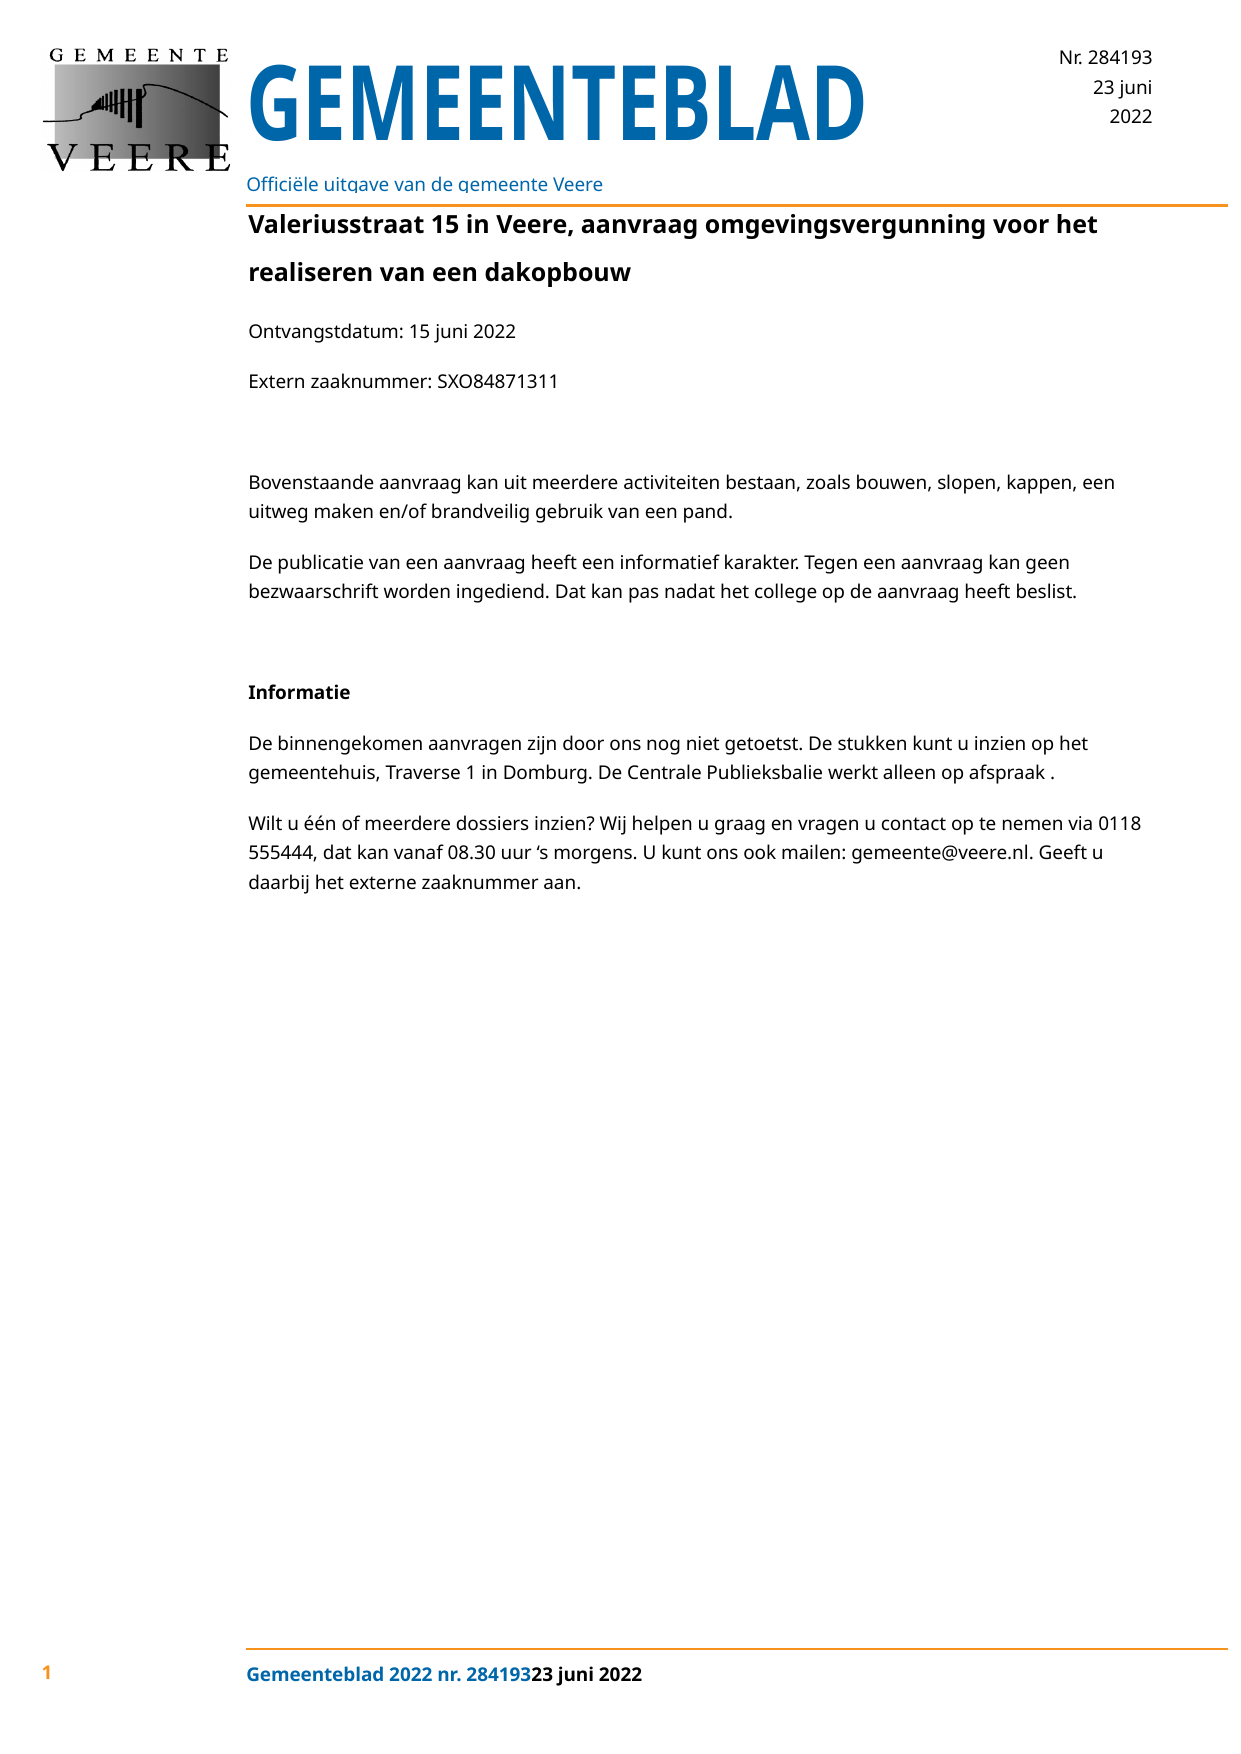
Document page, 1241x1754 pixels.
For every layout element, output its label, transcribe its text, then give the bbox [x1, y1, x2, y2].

text Informatie [248, 679, 1152, 705]
picture [41, 47, 231, 172]
text De binnengekomen aanvragen zijn door ons nog niet getoetst. De stukken kunt u inzien op het gemeentehuis, Traverse 1 in Domburg. De Centrale Publieksbalie werkt alleen op afspraak . [248, 730, 1152, 785]
text Wilt u één of meerdere dossiers inzien? Wij helpen u graag en vragen u contact op te nemen via 0118 555444, dat kan vanaf 08.30 uur ‘s morgens. U kunt ons ook mailen: gemeente@veere.nl. Geeft u daarbij het externe zaaknummer aan. [248, 810, 1152, 895]
text Valeriusstraat 15 in Veere, aanvraag omgevingsvergunning voor het realiseren van een dakopbouw [248, 207, 1152, 288]
text De publicatie van een aanvraag heeft een informatief karakter. Tegen een aanvraag kan geen bezwaarschrift worden ingediend. Dat kan pas nadat het college op de aanvraag heeft beslist. [248, 549, 1152, 604]
text Bovenstaande aanvraag kan uit meerdere activiteiten bestaan, zoals bouwen, slopen, kappen, een uitweg maken en/of brandveilig gebruik van een pand. [248, 469, 1152, 524]
text Ontvangstdatum: 15 juni 2022 [248, 318, 1152, 344]
text Extern zaaknummer: SXO84871311 [248, 368, 1152, 394]
